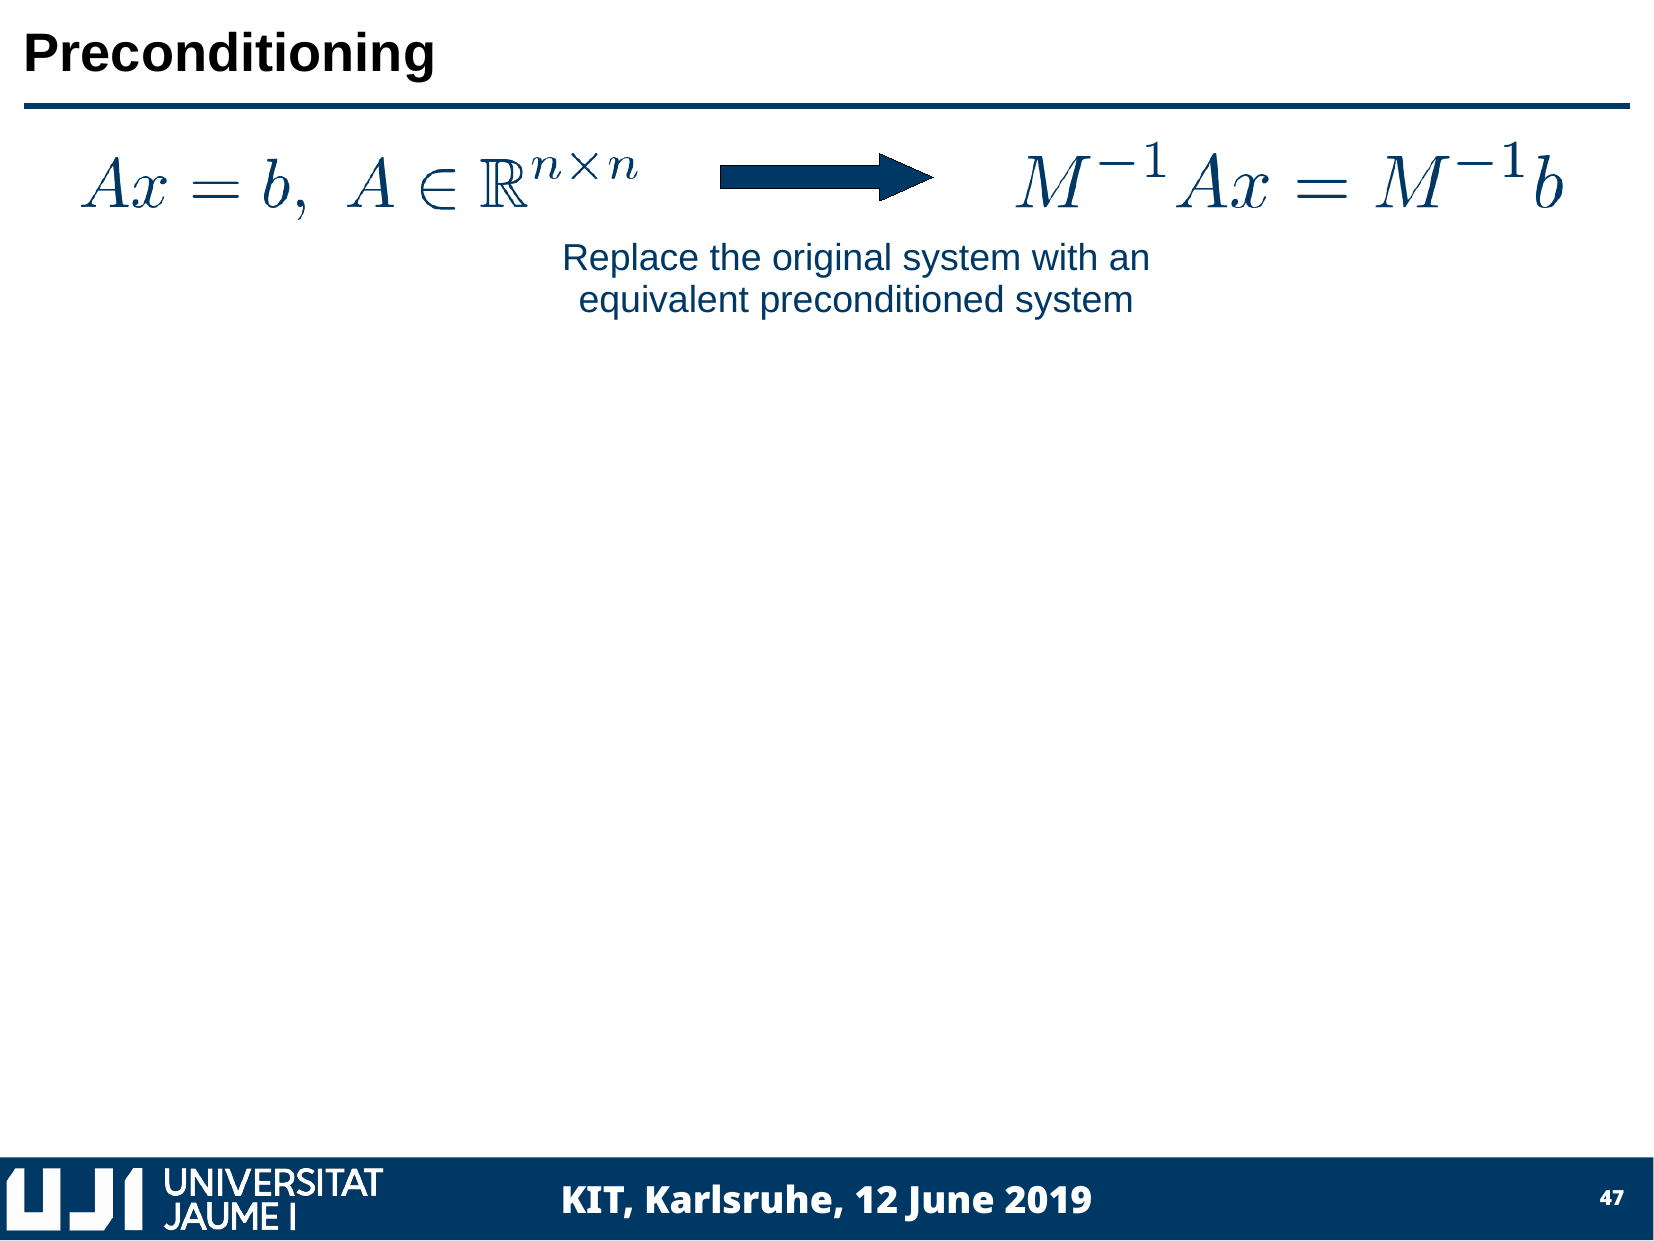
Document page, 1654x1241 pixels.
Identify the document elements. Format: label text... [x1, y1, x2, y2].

text_box [720, 153, 934, 201]
picture [0, 1158, 390, 1241]
picture [81, 153, 638, 220]
picture [1015, 141, 1563, 208]
title Preconditioning [23, 0, 1630, 107]
list Replace the original system with an equivalent preconditioned system [437, 236, 1205, 343]
